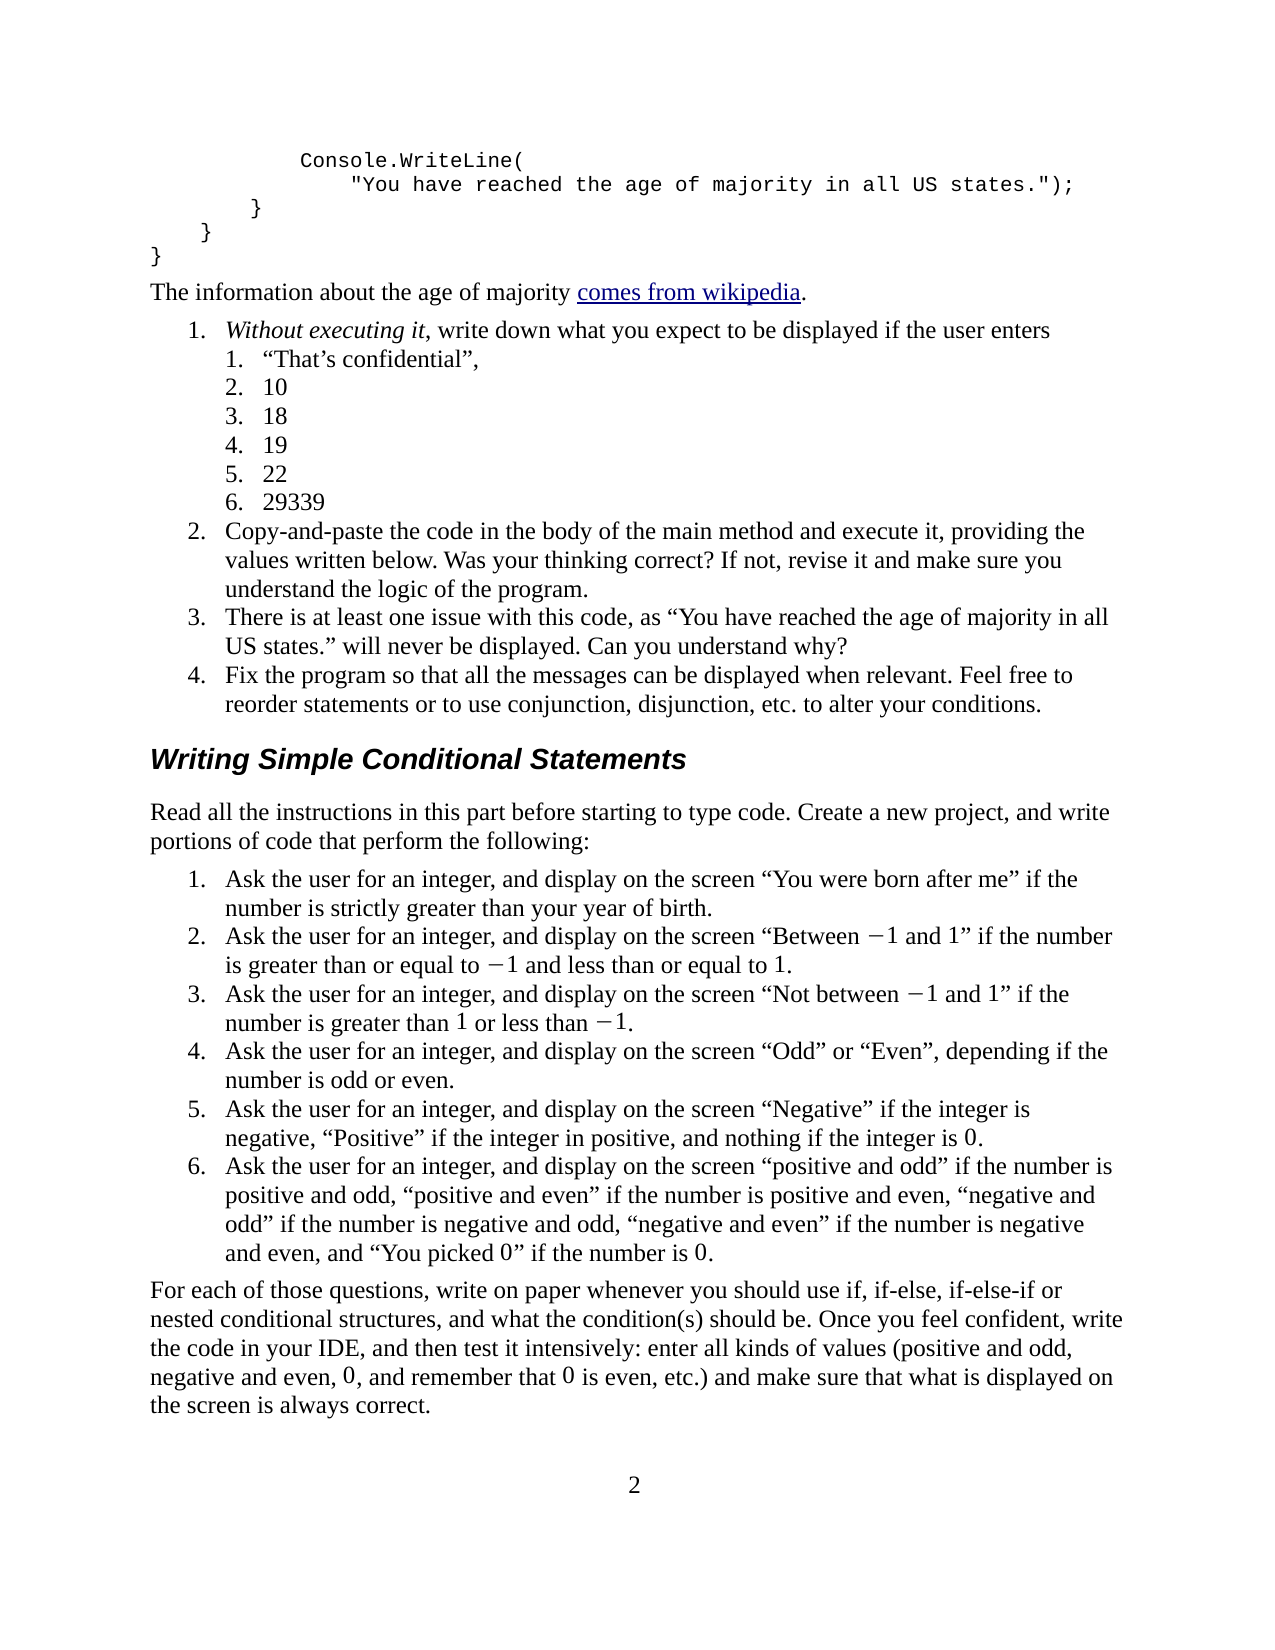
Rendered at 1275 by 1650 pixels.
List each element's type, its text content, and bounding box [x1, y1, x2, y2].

text For each of those questions, write on paper whenever you should use if, if-else, if-else-if or nested conditional structures, and what the condition(s) should be. Once you feel confident, write the code in your IDE, and then test it intensively: enter all kinds of values (positive and odd, negative and even, , and remember that is even, etc.) and make sure that what is displayed on the screen is always correct. [150, 1275, 1125, 1419]
text } [150, 221, 1125, 244]
list Ask the user for an integer, and display on the screen “positive and odd” if the number is positive and odd, “positive and even” if the number is positive and even, “negative and odd” if the number is negative and odd, “negative and even” if the number is negative and even, and “You picked ” if the number is . [187, 1151, 1125, 1266]
list There is at least one issue with this code, as “You have reached the age of majority in all US states.” will never be displayed. Can you understand why? [187, 602, 1125, 660]
text Read all the instructions in this part before starting to type code. Create a new project, and write portions of code that perform the following: [150, 797, 1125, 855]
list Ask the user for an integer, and display on the screen “Not between and ” if the number is greater than or less than . [187, 979, 1125, 1036]
list Ask the user for an integer, and display on the screen “Between and ” if the number is greater than or equal to and less than or equal to . [187, 921, 1125, 979]
text } [150, 244, 1125, 268]
list Ask the user for an integer, and display on the screen “Odd” or “Even”, depending if the number is odd or even. [187, 1036, 1125, 1094]
list 18 [225, 401, 1125, 430]
list Ask the user for an integer, and display on the screen “You were born after me” if the number is strictly greater than your year of birth. [187, 864, 1125, 921]
text The information about the age of majority comes from wikipedia. [150, 277, 1125, 306]
list Ask the user for an integer, and display on the screen “Negative” if the integer is negative, “Positive” if the integer in positive, and nothing if the integer is . [187, 1094, 1125, 1151]
list Without executing it, write down what you expect to be displayed if the user enters [187, 315, 1125, 344]
list 10 [225, 372, 1125, 401]
list 19 [225, 430, 1125, 459]
list 22 [225, 459, 1125, 487]
subtitle Writing Simple Conditional Statements [150, 742, 1125, 776]
text Console.WriteLine( [150, 150, 1125, 174]
list Fix the program so that all the messages can be displayed when relevant. Feel free to reorder statements or to use conjunction, disjunction, etc. to alter your conditions. [187, 660, 1125, 717]
list Copy-and-paste the code in the body of the main method and execute it, providing the values written below. Was your thinking correct? If not, revise it and make sure you understand the logic of the program. [187, 516, 1125, 602]
text "You have reached the age of majority in all US states."); [150, 174, 1125, 197]
text } [150, 197, 1125, 221]
list 29339 [225, 487, 1125, 516]
list “That’s confidential”, [225, 344, 1125, 372]
